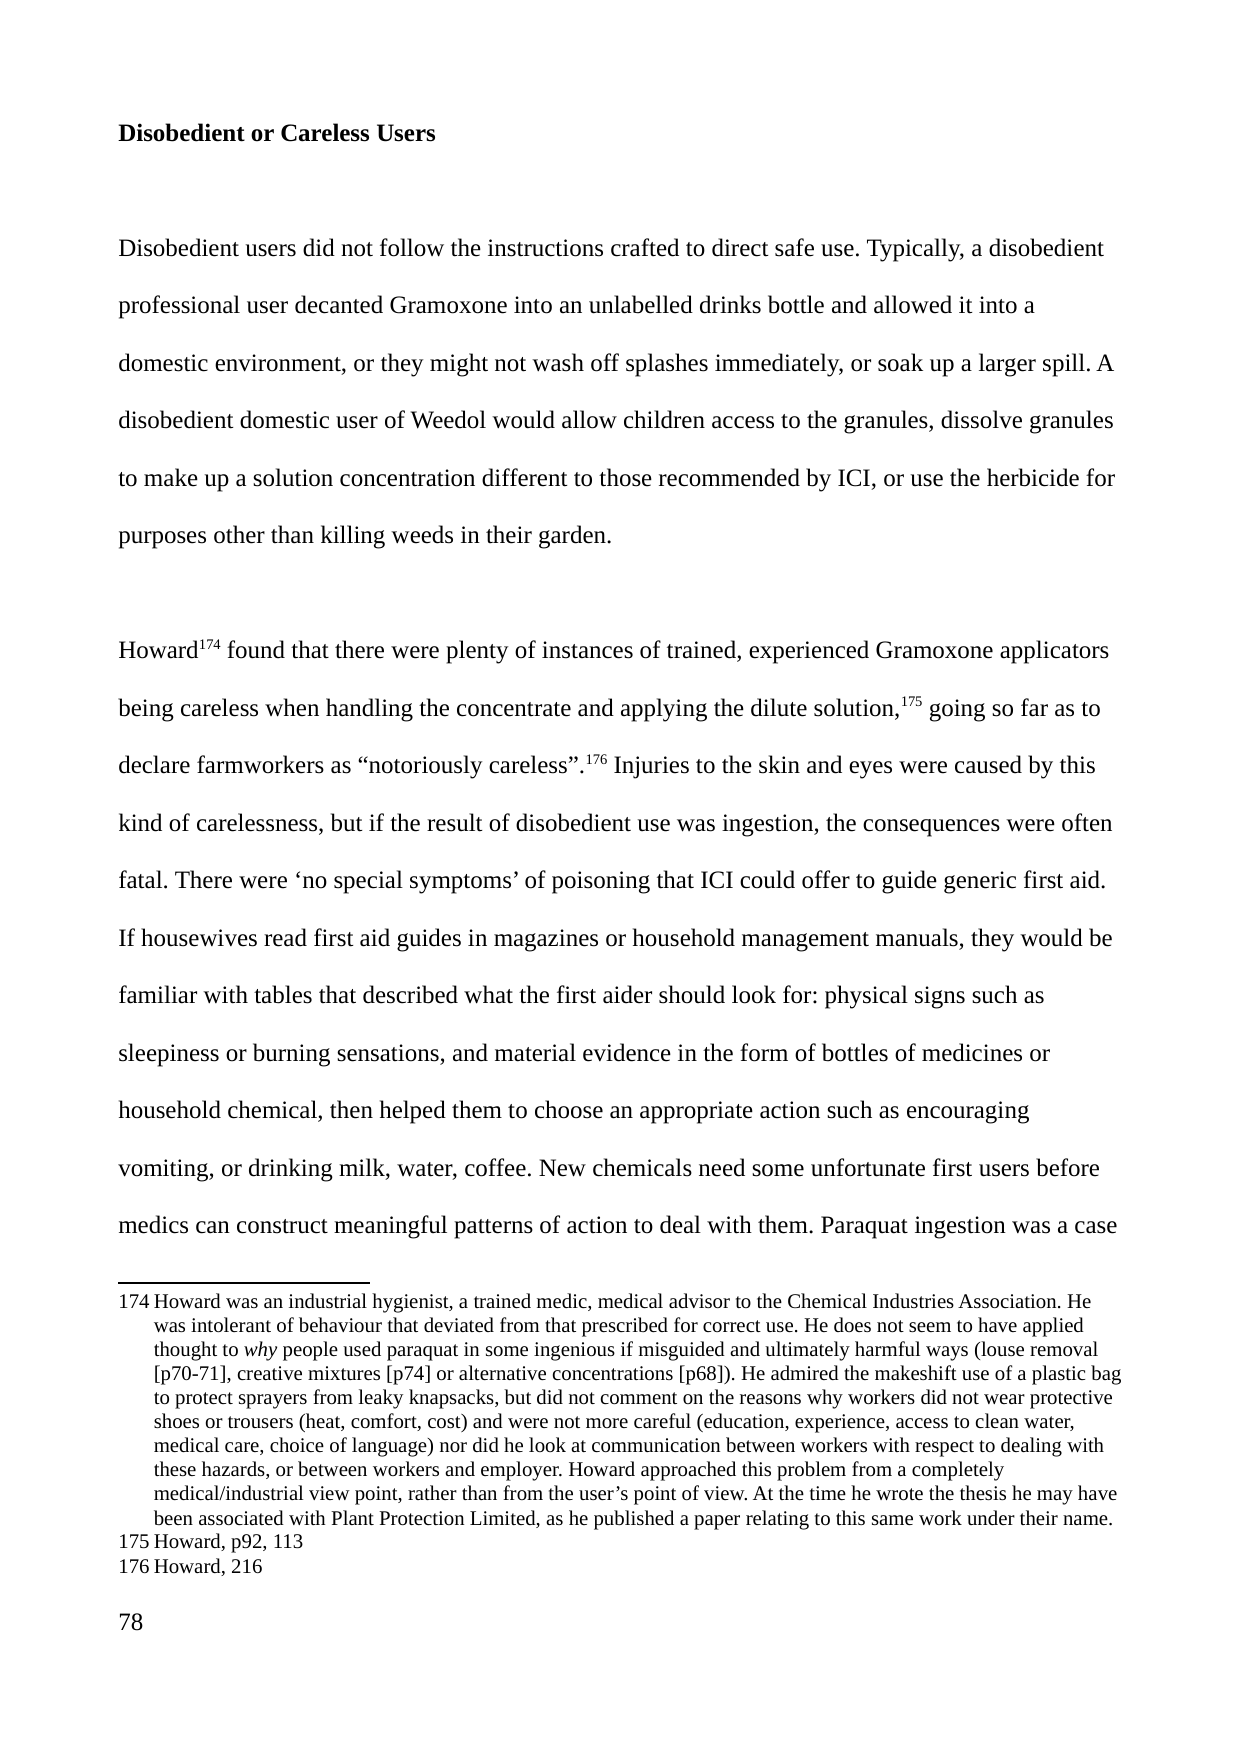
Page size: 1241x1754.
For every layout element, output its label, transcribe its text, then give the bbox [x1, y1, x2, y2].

text Disobedient users did not follow the instructions crafted to direct safe use. Typically, a disobedient professional user decanted Gramoxone into an unlabelled drinks bottle and allowed it into a domestic environment, or they might not wash off splashes immediately, or soak up a larger spill. A disobedient domestic user of Weedol would allow children access to the granules, dissolve granules to make up a solution concentration different to those recommended by ICI, or use the herbicide for purposes other than killing weeds in their garden. [118, 233, 1122, 549]
text Howard, 216 [118, 1553, 1122, 1578]
text Disobedient or Careless Users [118, 118, 1122, 147]
text Howard was an industrial hygienist, a trained medic, medical advisor to the Chemical Industries Association. He was intolerant of behaviour that deviated from that prescribed for correct use. He does not seem to have applied thought to why people used paraquat in some ingenious if misguided and ultimately harmful ways (louse removal [p70-71], creative mixtures [p74] or alternative concentrations [p68]). He admired the makeshift use of a plastic bag to protect sprayers from leaky knapsacks, but did not comment on the reasons why workers did not wear protective shoes or trousers (heat, comfort, cost) and were not more careful (education, experience, access to clean water, medical care, choice of language) nor did he look at communication between workers with respect to dealing with these hazards, or between workers and employer. Howard approached this problem from a completely medical/industrial view point, rather than from the user’s point of view. At the time he wrote the thesis he may have been associated with Plant Protection Limited, as he published a paper relating to this same work under their name. [118, 1289, 1122, 1529]
text Howard, p92, 113 [118, 1529, 1122, 1553]
text Howard found that there were plenty of instances of trained, experienced Gramoxone applicators being careless when handling the concentrate and applying the dilute solution, going so far as to declare farmworkers as “notoriously careless”. Injuries to the skin and eyes were caused by this kind of carelessness, but if the result of disobedient use was ingestion, the consequences were often fatal. There were ‘no special symptoms’ of poisoning that ICI could offer to guide generic first aid. If housewives read first aid guides in magazines or household management manuals, they would be familiar with tables that described what the first aider should look for: physical signs such as sleepiness or burning sensations, and material evidence in the form of bottles of medicines or household chemical, then helped them to choose an appropriate action such as encouraging vomiting, or drinking milk, water, coffee. New chemicals need some unfortunate first users before medics can construct meaningful patterns of action to deal with them. Paraquat ingestion was a case [118, 636, 1122, 1239]
